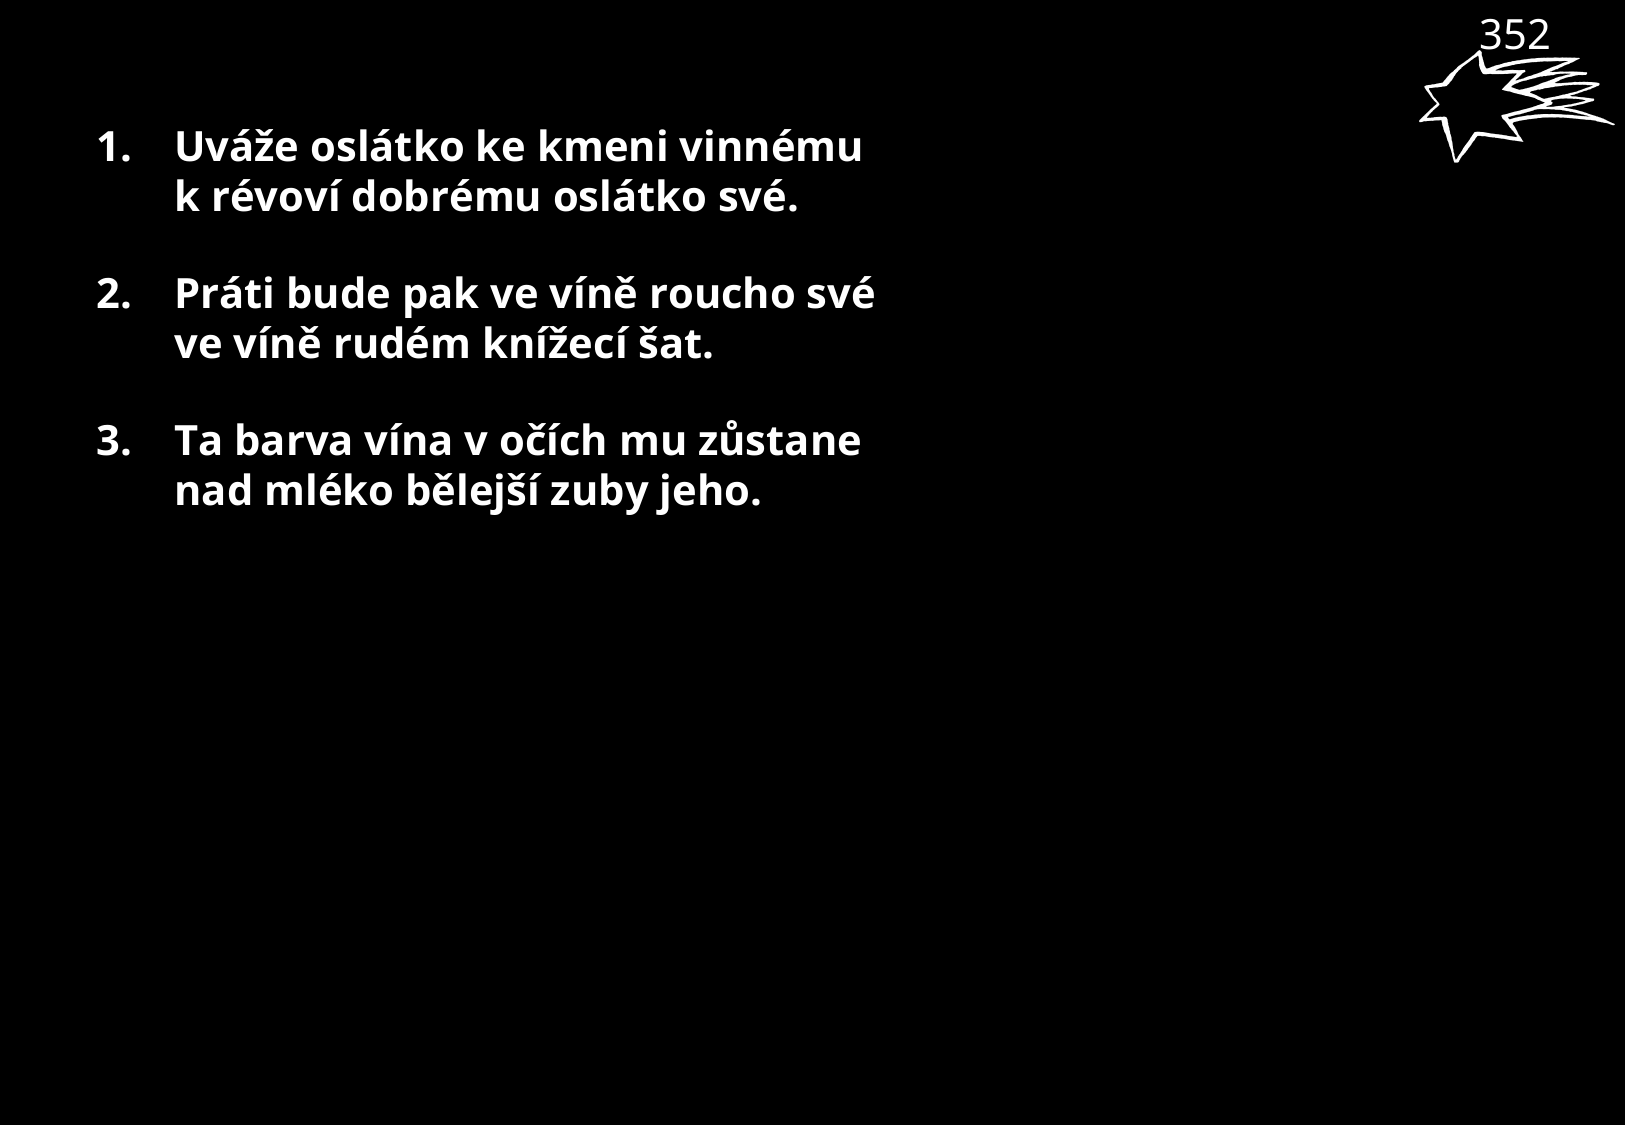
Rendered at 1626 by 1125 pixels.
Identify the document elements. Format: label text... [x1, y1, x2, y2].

list 1. Uváže oslátko ke kmeni vinnému k révoví dobrému oslátko své. 2. Práti bude pak ve víně roucho své ve víně rudém knížecí šat. 3. Ta barva vína v očích mu zůstane nad mléko bělejší zuby jeho. [81, 112, 1544, 1101]
text_box 352 [1405, 0, 1626, 66]
